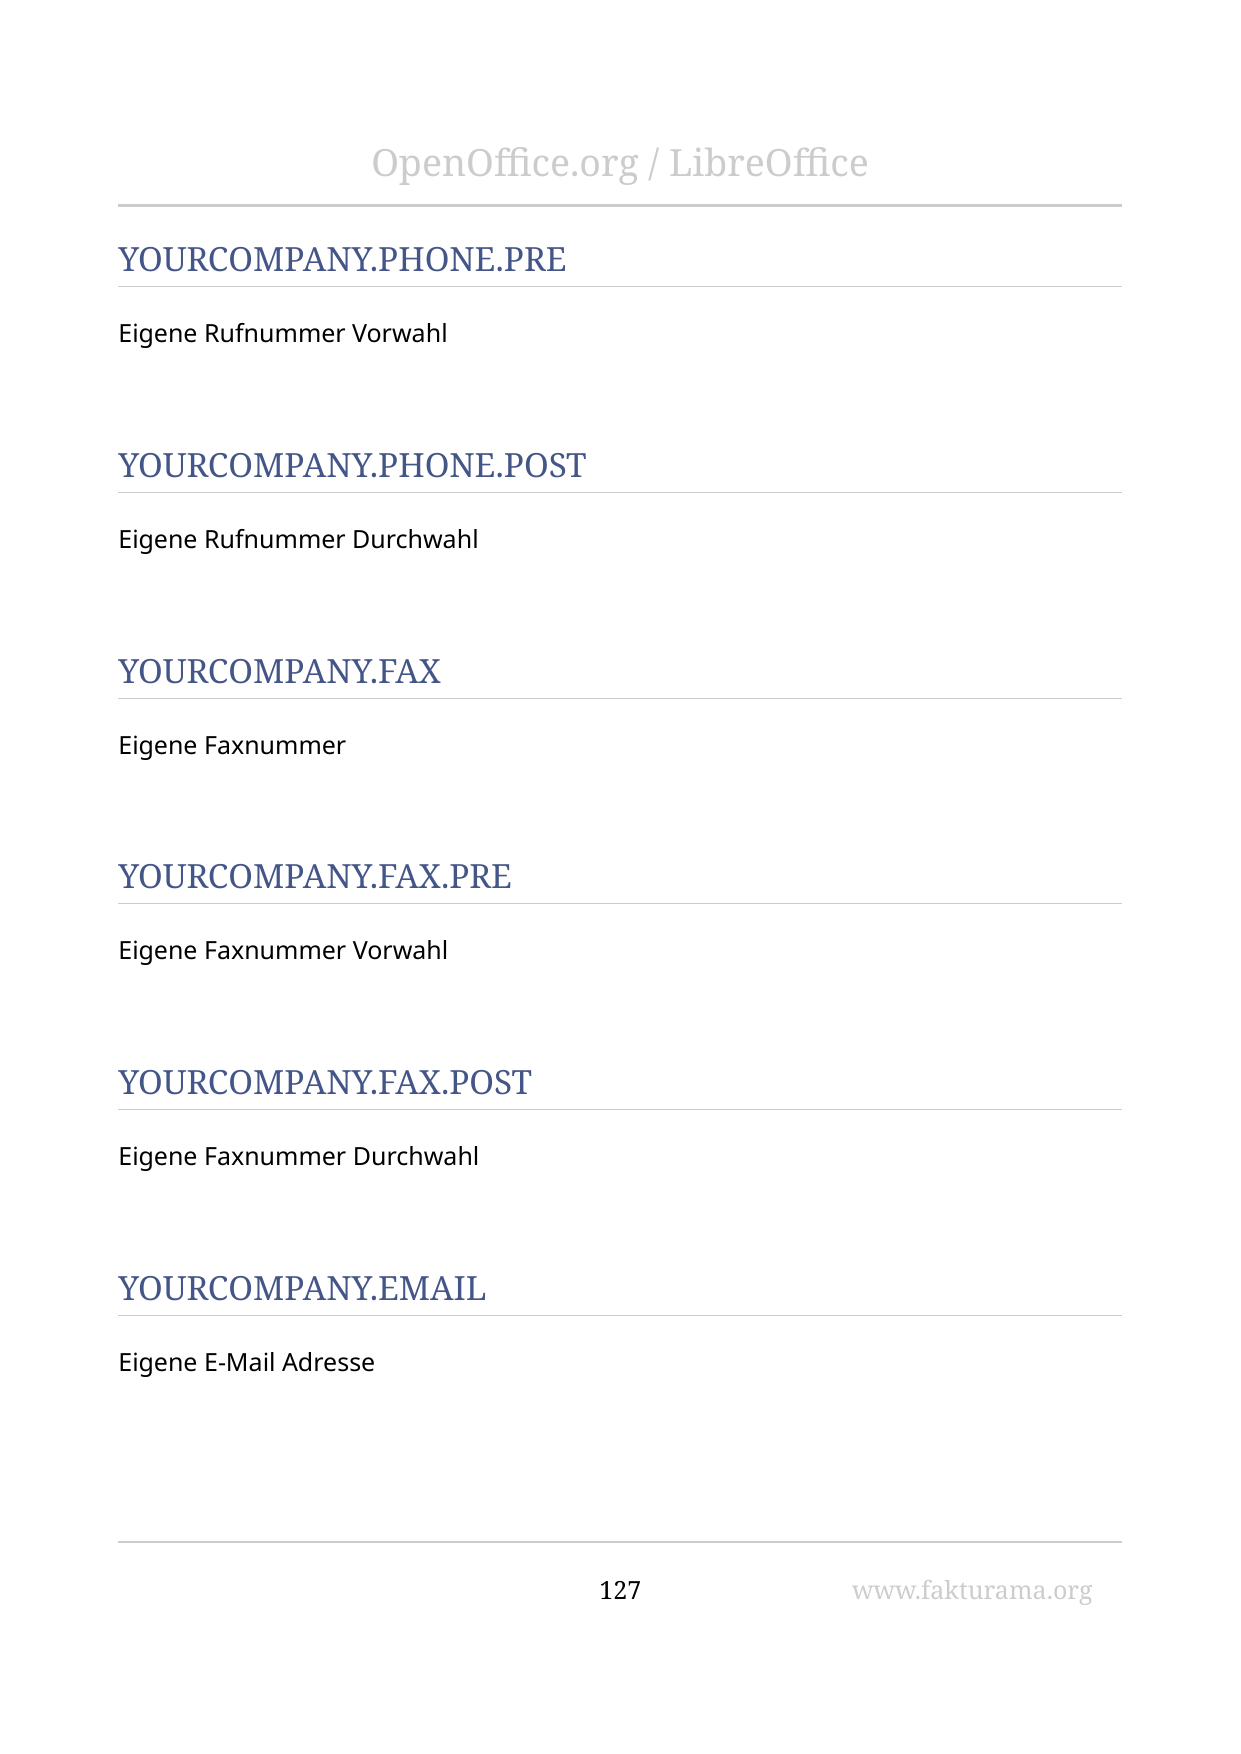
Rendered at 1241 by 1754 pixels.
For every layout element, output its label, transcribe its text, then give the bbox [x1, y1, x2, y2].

subtitle YOURCOMPANY.FAX.PRE [118, 853, 1122, 903]
subtitle YOURCOMPANY.PHONE.POST [118, 442, 1122, 492]
subtitle YOURCOMPANY.FAX [118, 648, 1122, 698]
text Eigene Faxnummer Vorwahl [118, 933, 1122, 967]
text Eigene E-Mail Adresse [118, 1344, 1122, 1378]
subtitle YOURCOMPANY.EMAIL [118, 1265, 1122, 1315]
subtitle YOURCOMPANY.FAX.POST [118, 1059, 1122, 1109]
text Eigene Rufnummer Vorwahl [118, 316, 1122, 350]
text Eigene Rufnummer Durchwahl [118, 522, 1122, 556]
text Eigene Faxnummer Durchwahl [118, 1139, 1122, 1173]
subtitle YOURCOMPANY.PHONE.PRE [118, 236, 1122, 286]
text Eigene Faxnummer [118, 727, 1122, 761]
